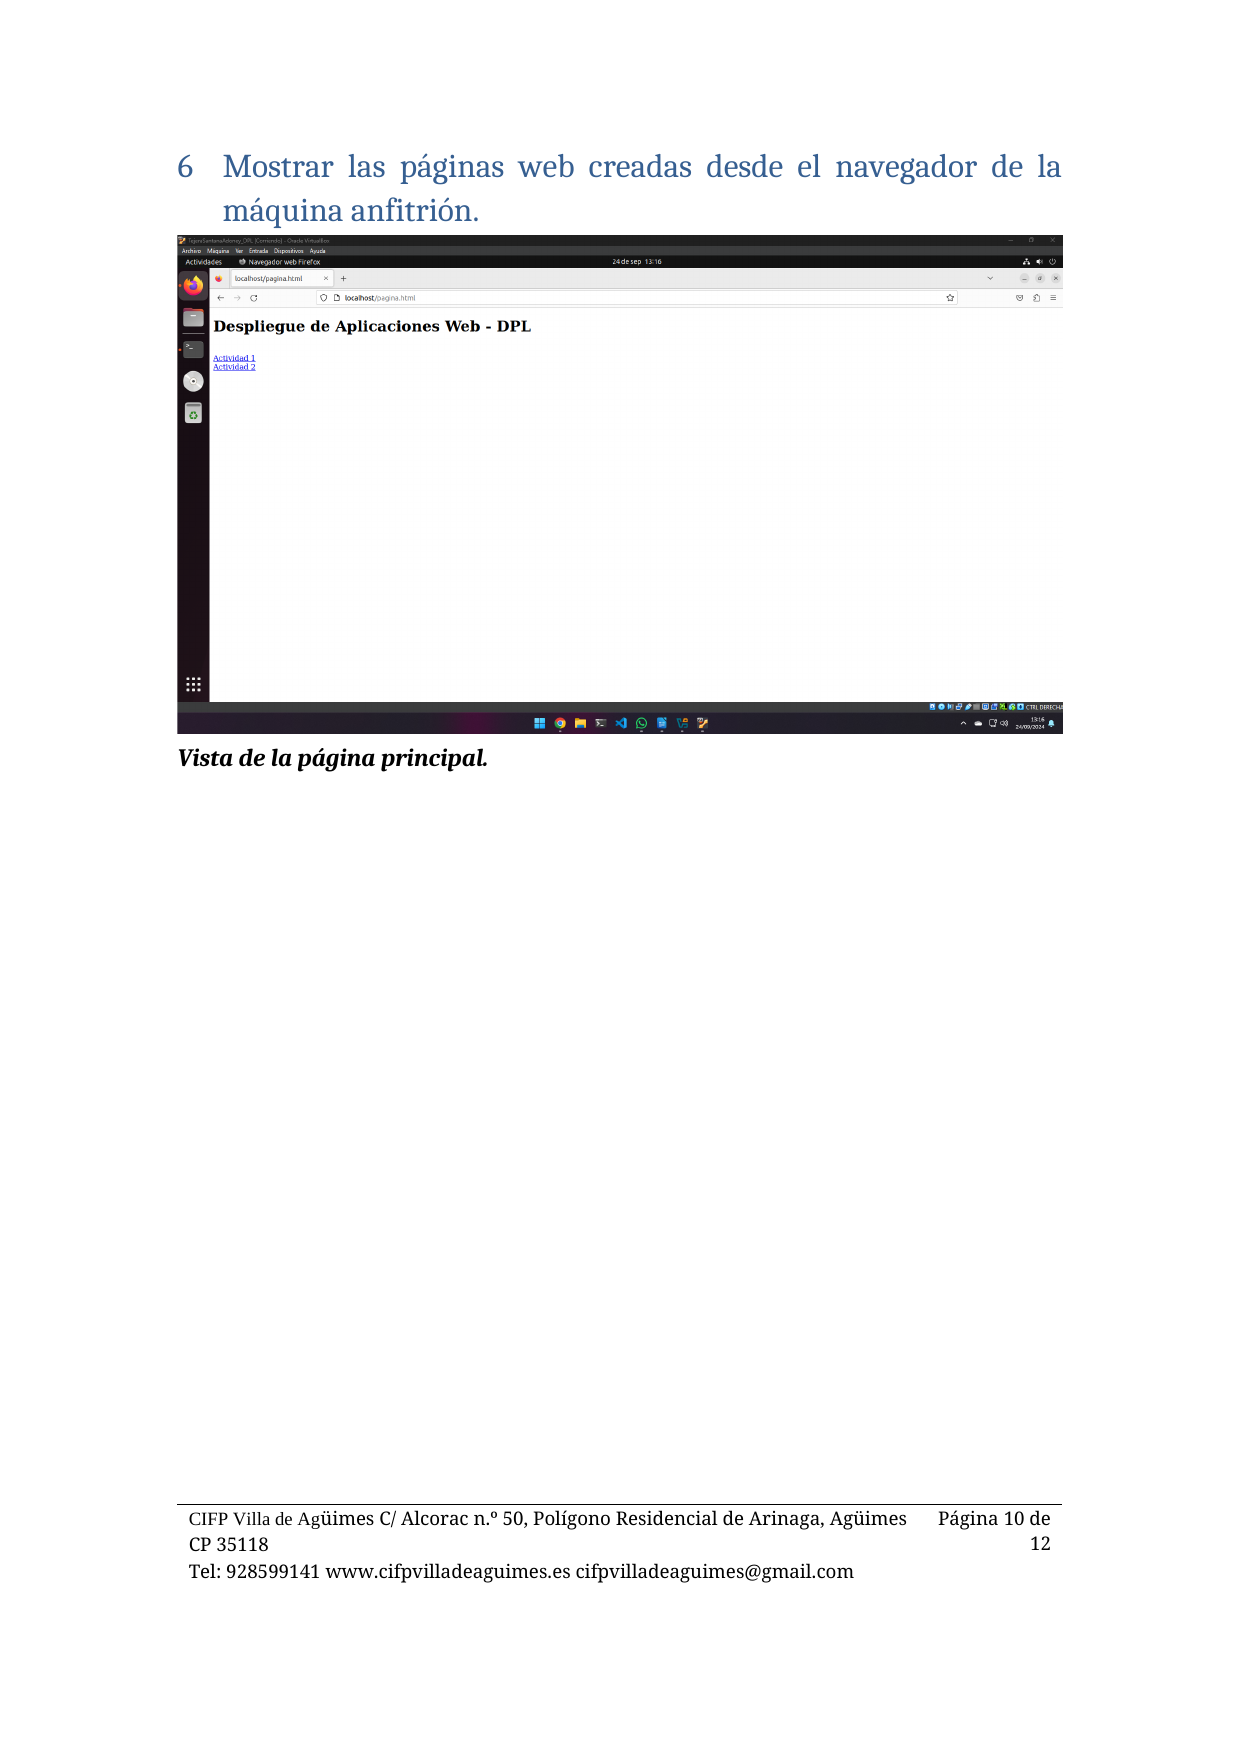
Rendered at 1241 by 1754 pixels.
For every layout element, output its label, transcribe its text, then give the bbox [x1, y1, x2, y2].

picture [177, 235, 1063, 734]
subtitle Mostrar las páginas web creadas desde el navegador de la máquina anfitrión. [177, 148, 1063, 230]
subtitle Vista de la página principal. [177, 734, 1063, 773]
